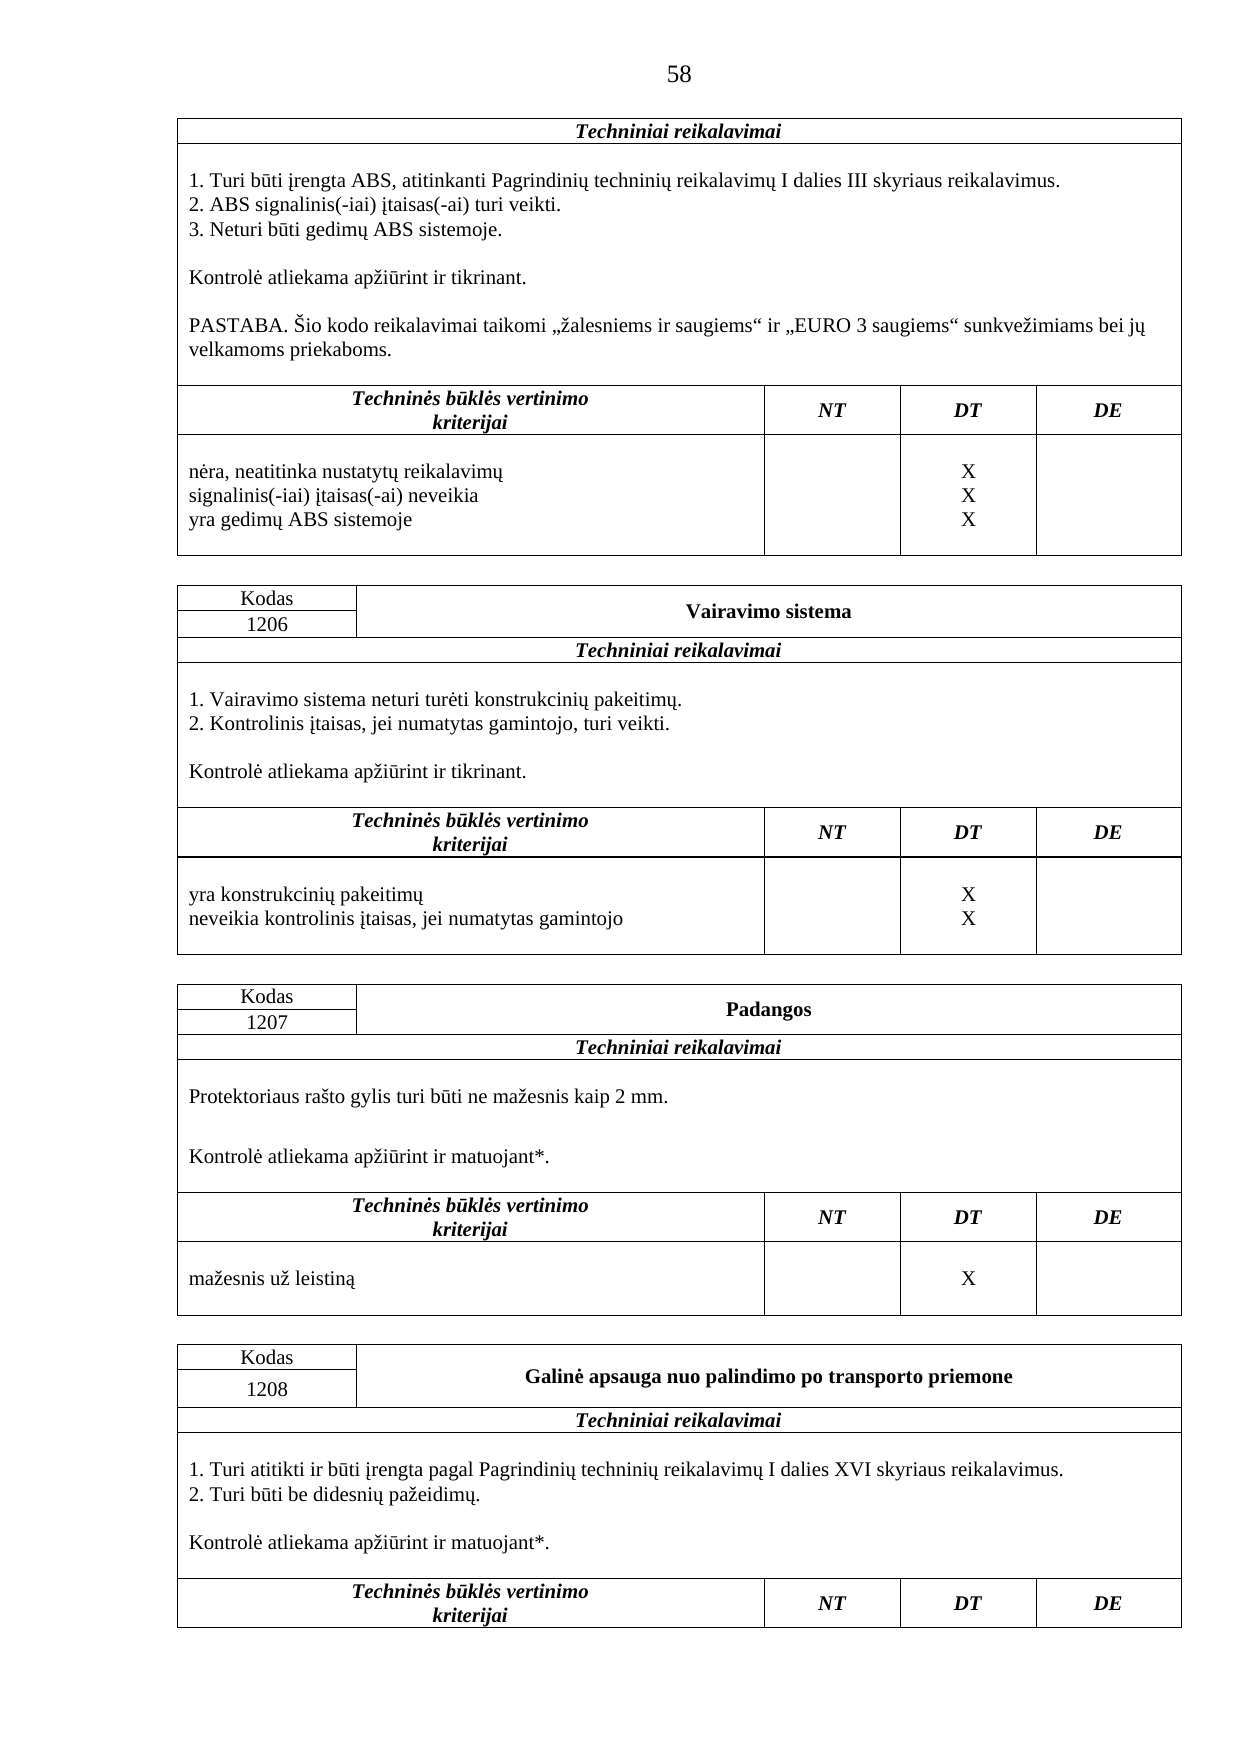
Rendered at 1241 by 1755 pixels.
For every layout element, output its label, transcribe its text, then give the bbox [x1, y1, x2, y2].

table_cell 1208 [178, 1370, 356, 1407]
table_cell DE [1037, 1193, 1181, 1241]
table_cell Protektoriaus rašto gylis turi būti ne mažesnis kaip 2 mm. Kontrolė atliekama apžiūrint ir matuojant*. [178, 1060, 1181, 1192]
table_cell DT [901, 386, 1036, 434]
table_cell [1037, 858, 1181, 954]
table_cell 1207 [178, 1010, 356, 1034]
table_cell 1. Turi atitikti ir būti įrengta pagal Pagrindinių techninių reikalavimų I dalies XVI skyriaus reikalavimus. 2. Turi būti be didesnių pažeidimų. Kontrolė atliekama apžiūrint ir matuojant*. [178, 1433, 1181, 1578]
table_cell DT [901, 1193, 1036, 1241]
table_cell DT [901, 1579, 1036, 1627]
table_cell 1. Turi būti įrengta ABS, atitinkanti Pagrindinių techninių reikalavimų I dalies III skyriaus reikalavimus. 2. ABS signalinis(-iai) įtaisas(-ai) turi veikti. 3. Neturi būti gedimų ABS sistemoje. Kontrolė atliekama apžiūrint ir tikrinant. PASTABA. Šio kodo reikalavimai taikomi „žalesniems ir saugiems“ ir „EURO 3 saugiems“ sunkvežimiams bei jų velkamoms priekaboms. [178, 144, 1181, 385]
table_cell DE [1037, 1579, 1181, 1627]
table_cell [765, 435, 900, 555]
table_cell Techniniai reikalavimai [178, 1408, 1181, 1432]
table_cell yra konstrukcinių pakeitimų neveikia kontrolinis įtaisas, jei numatytas gamintojo [178, 858, 764, 954]
table_cell X [901, 1242, 1036, 1314]
table_cell 1206 [178, 611, 356, 637]
table_cell Techninės būklės vertinimo kriterijai [178, 808, 764, 856]
table_cell Techniniai reikalavimai [178, 638, 1181, 662]
table_cell Techninės būklės vertinimo kriterijai [178, 1579, 764, 1627]
table_cell NT [765, 1579, 900, 1627]
table_cell DT [901, 808, 1036, 856]
table_cell DE [1037, 808, 1181, 856]
table_cell 1. Vairavimo sistema neturi turėti konstrukcinių pakeitimų. 2. Kontrolinis įtaisas, jei numatytas gamintojo, turi veikti. Kontrolė atliekama apžiūrint ir tikrinant. [178, 663, 1181, 807]
table_cell [1037, 1242, 1181, 1314]
table_header Padangos [357, 985, 1181, 1034]
table_header Vairavimo sistema [357, 586, 1181, 637]
table_cell Techninės būklės vertinimo kriterijai [178, 386, 764, 434]
table_cell Techniniai reikalavimai [178, 119, 1181, 143]
table_cell NT [765, 386, 900, 434]
table_header Kodas [178, 586, 356, 610]
table_cell NT [765, 1193, 900, 1241]
table_cell [765, 1242, 900, 1314]
table_header Galinė apsauga nuo palindimo po transporto priemone [357, 1345, 1181, 1407]
table_header Kodas [178, 1345, 356, 1369]
table_cell DE [1037, 386, 1181, 434]
table_cell Techniniai reikalavimai [178, 1035, 1181, 1059]
table_cell [765, 858, 900, 954]
table_cell NT [765, 808, 900, 856]
table_cell [1037, 435, 1181, 555]
table_cell nėra, neatitinka nustatytų reikalavimų signalinis(-iai) įtaisas(-ai) neveikia yra gedimų ABS sistemoje [178, 435, 764, 555]
table_cell X X X [901, 435, 1036, 555]
table_cell mažesnis už leistiną [178, 1242, 764, 1314]
table_header Kodas [178, 985, 356, 1008]
table_cell X X [901, 858, 1036, 954]
table_cell Techninės būklės vertinimo kriterijai [178, 1193, 764, 1241]
